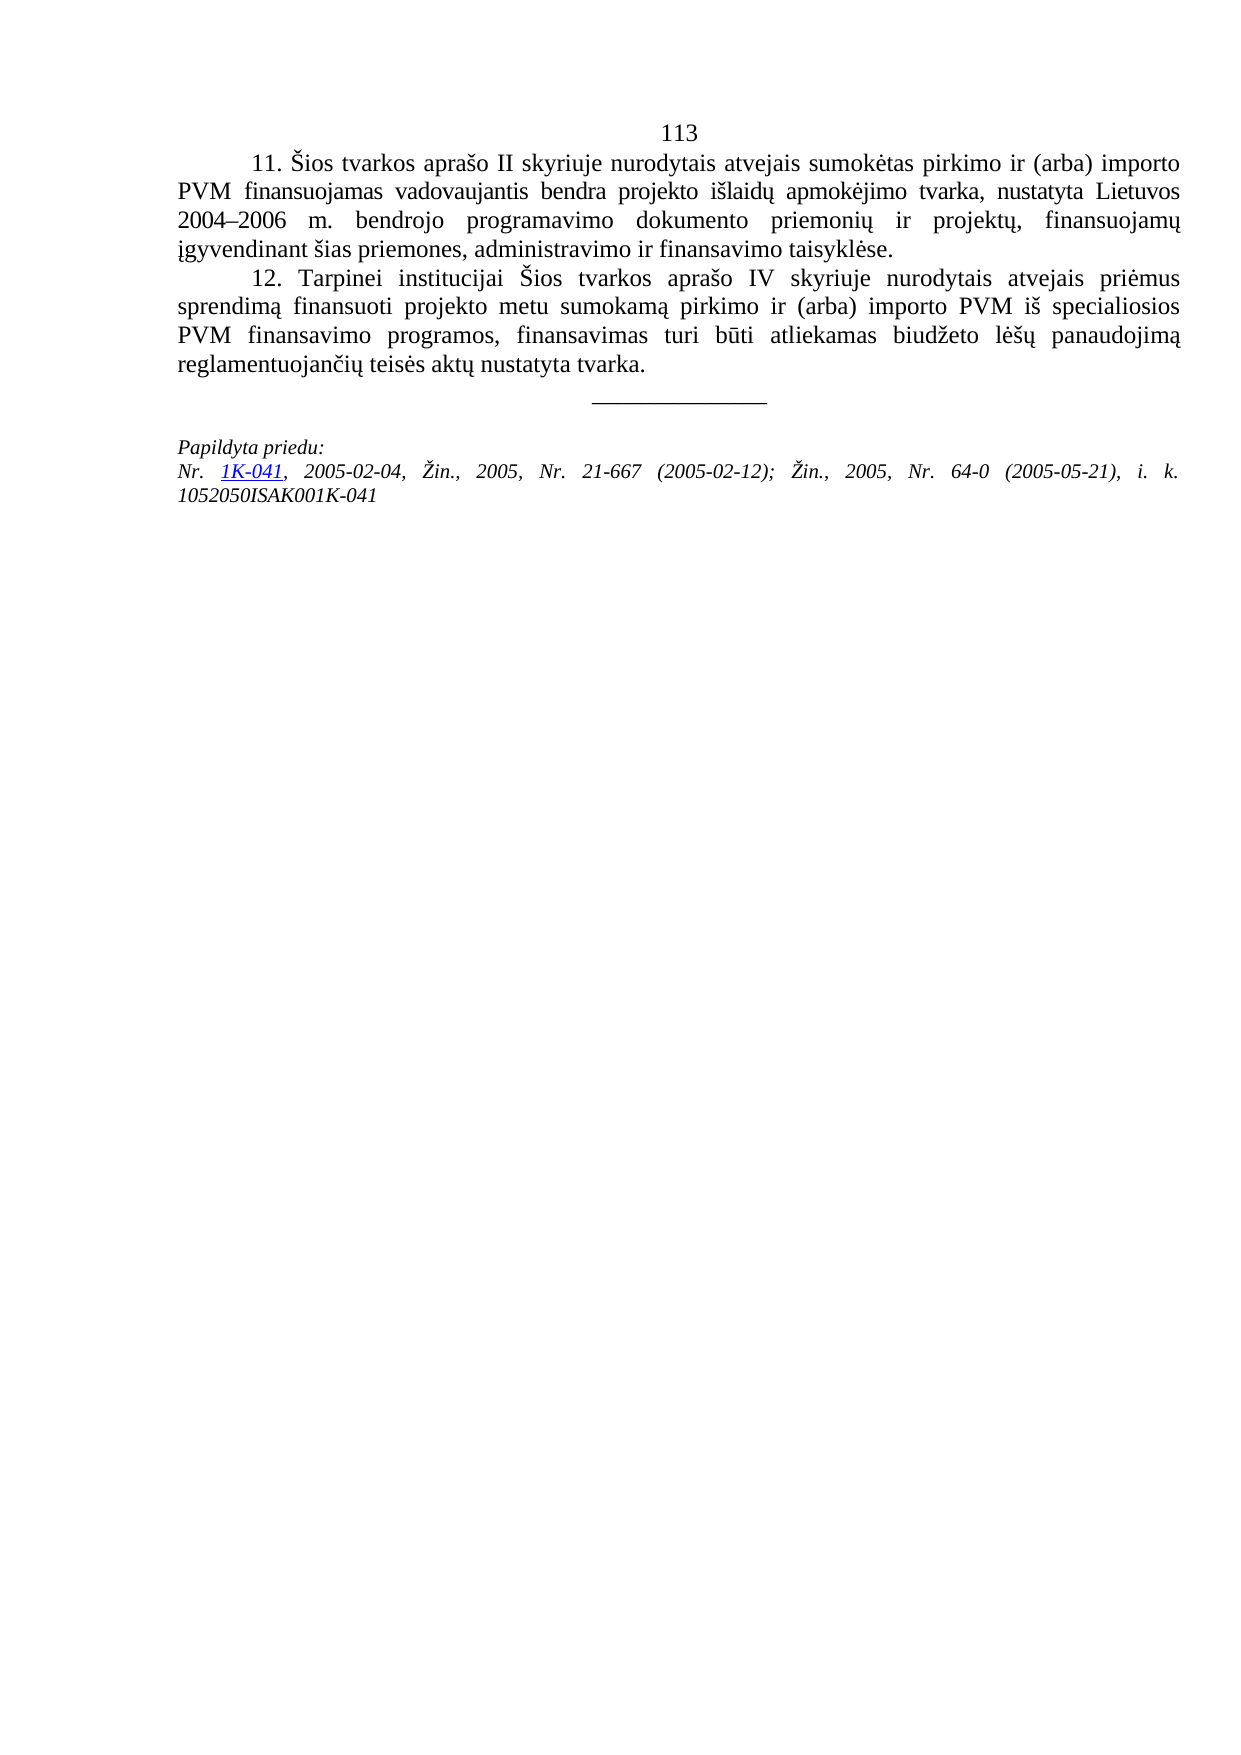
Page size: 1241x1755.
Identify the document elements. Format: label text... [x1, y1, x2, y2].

text ______________ [177, 378, 1181, 406]
text Papildyta priedu: [177, 435, 1181, 459]
text Nr. 1K-041, 2005-02-04, Žin., 2005, Nr. 21-667 (2005-02-12); Žin., 2005, Nr. 64-0 (2005-05-21), i. k. 1052050ISAK001K-041 [177, 459, 1181, 507]
text 12. Tarpinei institucijai Šios tvarkos aprašo IV skyriuje nurodytais atvejais priėmus sprendimą finansuoti projekto metu sumokamą pirkimo ir (arba) importo PVM iš specialiosios PVM finansavimo programos, finansavimas turi būti atliekamas biudžeto lėšų panaudojimą reglamentuojančių teisės aktų nustatyta tvarka. [177, 263, 1181, 378]
text 11. Šios tvarkos aprašo II skyriuje nurodytais atvejais sumokėtas pirkimo ir (arba) importo PVM finansuojamas vadovaujantis bendra projekto išlaidų apmokėjimo tvarka, nustatyta Lietuvos 2004–2006 m. bendrojo programavimo dokumento priemonių ir projektų, finansuojamų įgyvendinant šias priemones, administravimo ir finansavimo taisyklėse. [177, 148, 1181, 263]
